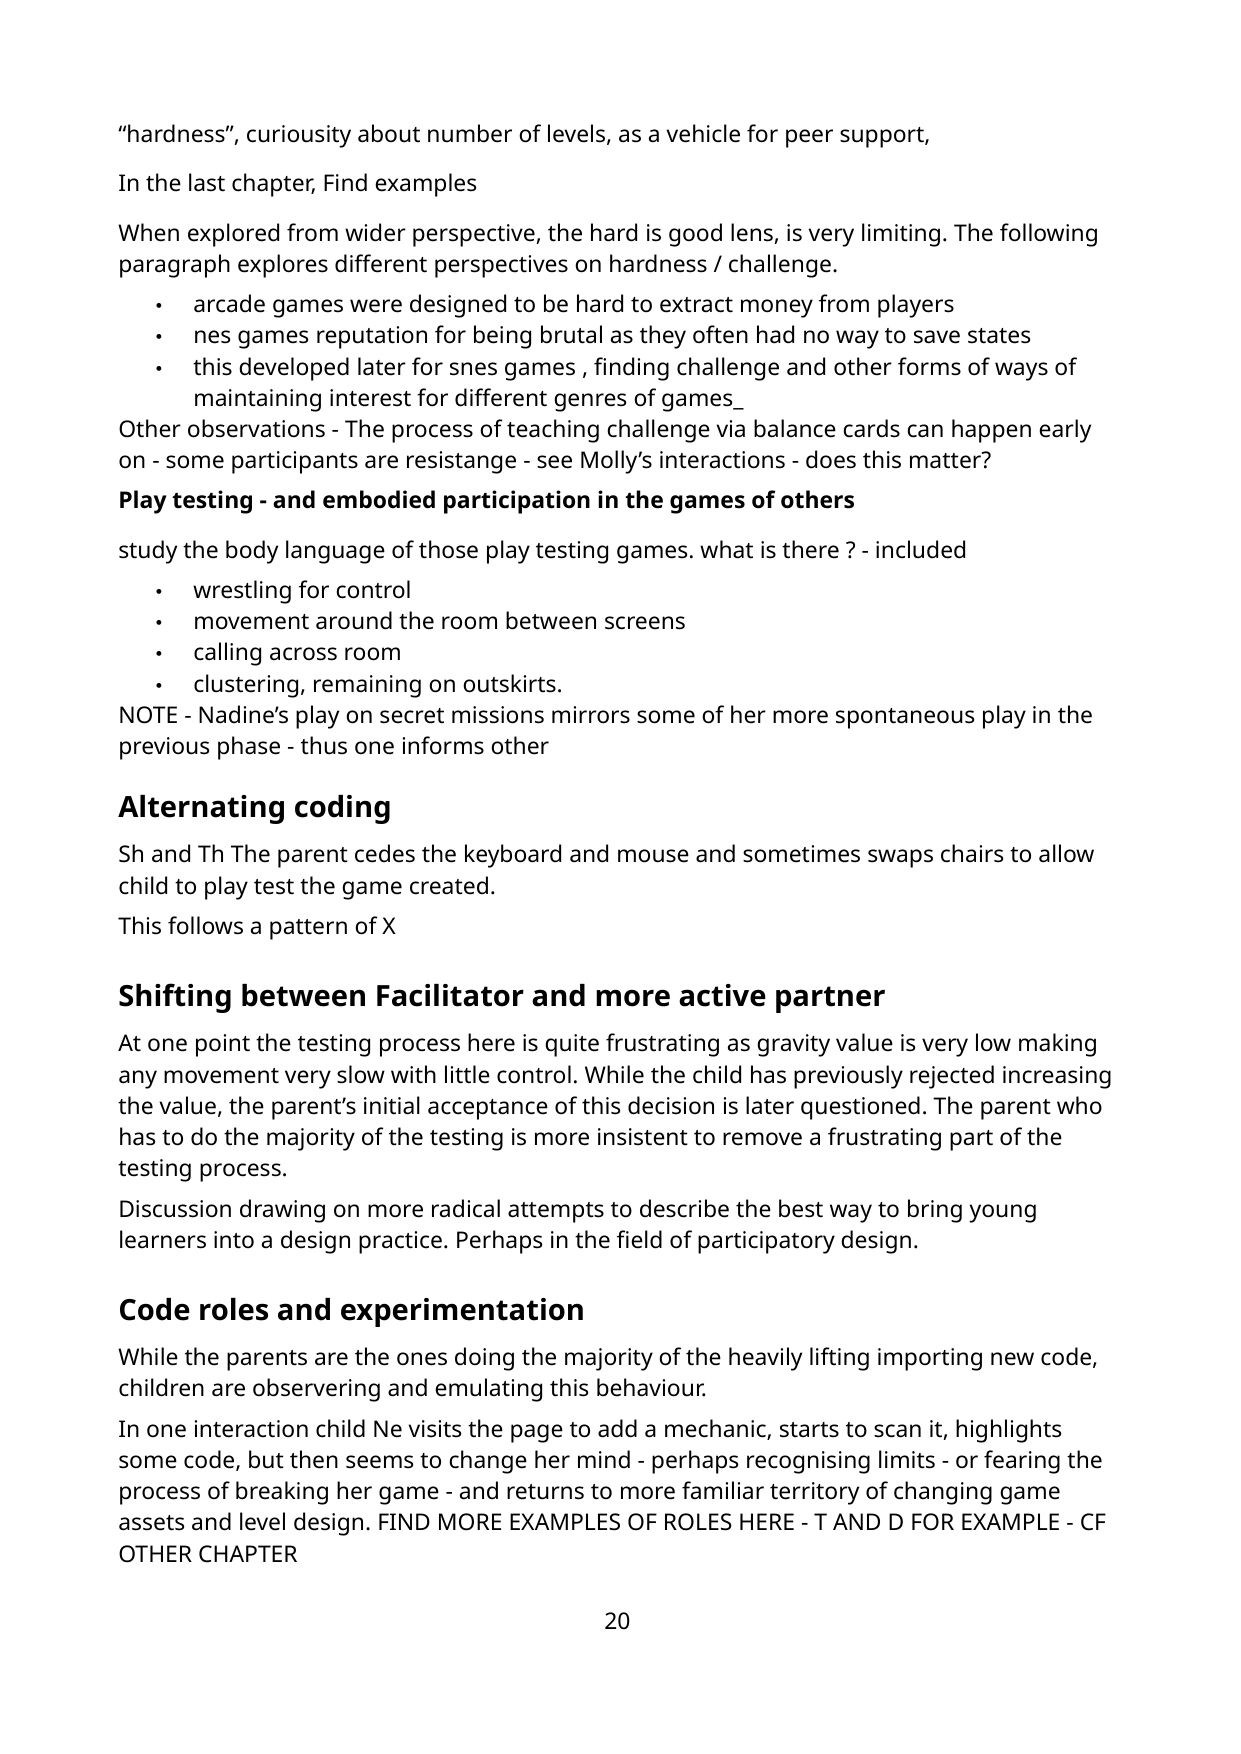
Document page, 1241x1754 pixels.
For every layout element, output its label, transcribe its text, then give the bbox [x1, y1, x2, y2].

text Sh and Th The parent cedes the keyboard and mouse and sometimes swaps chairs to allow child to play test the game created. [118, 838, 1122, 901]
text This follows a pattern of X [118, 910, 1122, 941]
subtitle Code roles and experimentation [118, 1289, 1122, 1329]
list clustering, remaining on outskirts. [156, 667, 1122, 699]
list calling across room [156, 636, 1122, 667]
text Play testing - and embodied participation in the games of others [118, 484, 1122, 516]
text “hardness”, curiousity about number of levels, as a vehicle for peer support, [118, 118, 1122, 149]
text At one point the testing process here is quite frustrating as gravity value is very low making any movement very slow with little control. While the child has previously rejected increasing the value, the parent’s initial acceptance of this decision is later questioned. The parent who has to do the majority of the testing is more insistent to remove a frustrating part of the testing process. [118, 1027, 1122, 1183]
text Discussion drawing on more radical attempts to describe the best way to bring young learners into a design practice. Perhaps in the field of participatory design. [118, 1192, 1122, 1255]
list wrestling for control [156, 574, 1122, 605]
text study the body language of those play testing games. what is there ? - included [118, 533, 1122, 565]
text Other observations - The process of teaching challenge via balance cards can happen early on - some participants are resistange - see Molly’s interactions - does this matter? [118, 413, 1122, 475]
list nes games reputation for being brutal as they often had no way to save states [156, 319, 1122, 350]
text NOTE - Nadine’s play on secret missions mirrors some of her more spontaneous play in the previous phase - thus one informs other [118, 699, 1122, 761]
text In the last chapter, Find examples [118, 167, 1122, 198]
list movement around the room between screens [156, 605, 1122, 636]
subtitle Shifting between Facilitator and more active partner [118, 975, 1122, 1015]
list this developed later for snes games , finding challenge and other forms of ways of maintaining interest for different genres of games_ [156, 350, 1122, 413]
subtitle Alternating coding [118, 786, 1122, 826]
list arcade games were designed to be hard to extract money from players [156, 288, 1122, 319]
text When explored from wider perspective, the hard is good lens, is very limiting. The following paragraph explores different perspectives on hardness / challenge. [118, 216, 1122, 279]
text In one interaction child Ne visits the page to add a mechanic, starts to scan it, highlights some code, but then seems to change her mind - perhaps recognising limits - or fearing the process of breaking her game - and returns to more familiar territory of changing game assets and level design. FIND MORE EXAMPLES OF ROLES HERE - T AND D FOR EXAMPLE - CF OTHER CHAPTER [118, 1413, 1122, 1569]
text While the parents are the ones doing the majority of the heavily lifting importing new code, children are observering and emulating this behaviour. [118, 1341, 1122, 1404]
